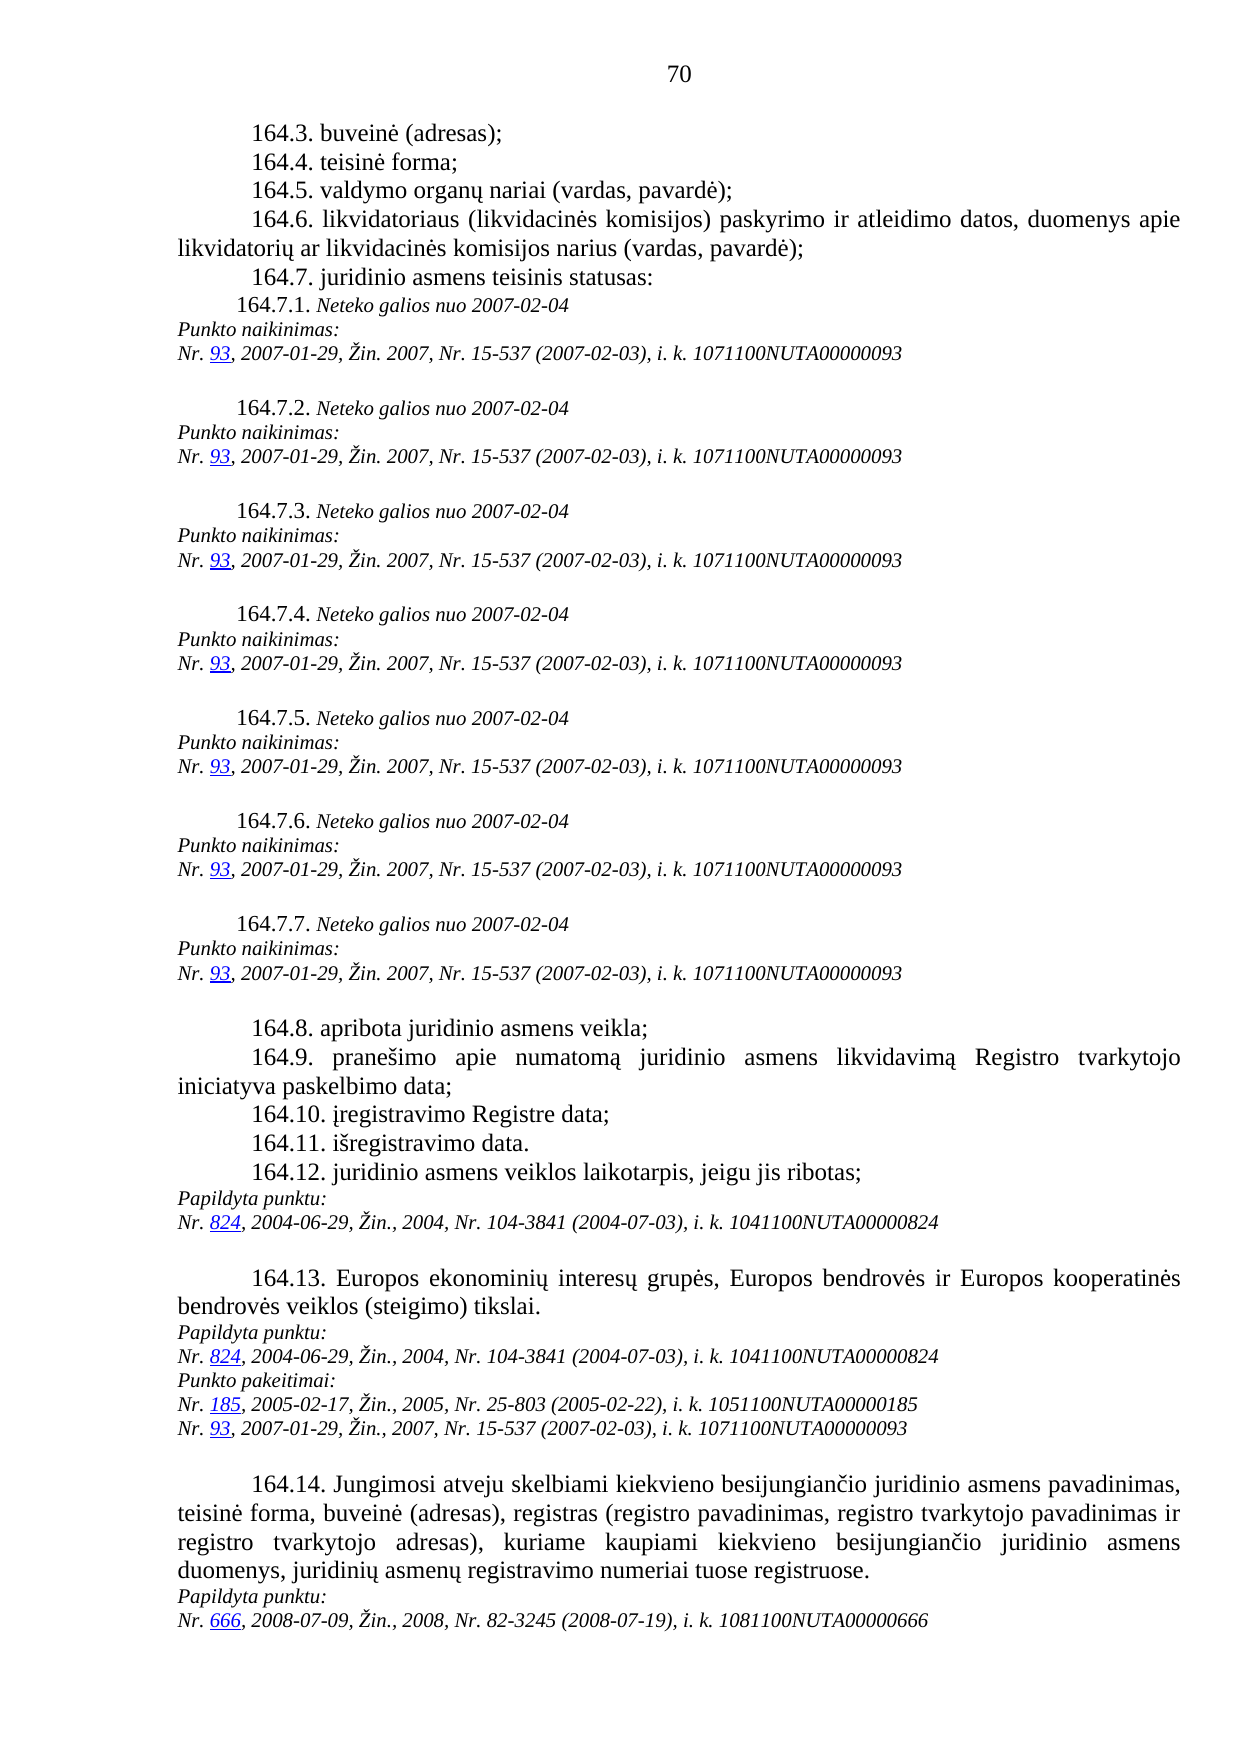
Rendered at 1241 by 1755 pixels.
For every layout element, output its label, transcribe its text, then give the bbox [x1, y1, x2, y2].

text Nr. 93, 2007-01-29, Žin. 2007, Nr. 15-537 (2007-02-03), i. k. 1071100NUTA00000093 [177, 754, 1181, 778]
text 164.5. valdymo organų nariai (vardas, pavardė); [177, 176, 1181, 204]
text 164.7.2. Neteko galios nuo 2007-02-04 [177, 394, 1181, 420]
text Nr. 93, 2007-01-29, Žin. 2007, Nr. 15-537 (2007-02-03), i. k. 1071100NUTA00000093 [177, 651, 1181, 675]
text Nr. 93, 2007-01-29, Žin. 2007, Nr. 15-537 (2007-02-03), i. k. 1071100NUTA00000093 [177, 444, 1181, 468]
text 164.3. buveinė (adresas); [177, 118, 1181, 147]
text Papildyta punktu: [177, 1320, 1181, 1344]
text Punkto naikinimas: [177, 936, 1181, 960]
text Nr. 824, 2004-06-29, Žin., 2004, Nr. 104-3841 (2004-07-03), i. k. 1041100NUTA00000824 [177, 1210, 1181, 1234]
text 164.7.1. Neteko galios nuo 2007-02-04 [177, 291, 1181, 317]
text Punkto naikinimas: [177, 420, 1181, 444]
text 164.12. juridinio asmens veiklos laikotarpis, jeigu jis ribotas; [177, 1157, 1181, 1186]
text Punkto pakeitimai: [177, 1368, 1181, 1392]
text 164.7. juridinio asmens teisinis statusas: [177, 262, 1181, 291]
text 164.7.4. Neteko galios nuo 2007-02-04 [177, 600, 1181, 627]
text Nr. 185, 2005-02-17, Žin., 2005, Nr. 25-803 (2005-02-22), i. k. 1051100NUTA00000185 [177, 1392, 1181, 1416]
text Nr. 93, 2007-01-29, Žin., 2007, Nr. 15-537 (2007-02-03), i. k. 1071100NUTA00000093 [177, 1416, 1181, 1440]
text Punkto naikinimas: [177, 317, 1181, 341]
text 164.9. pranešimo apie numatomą juridinio asmens likvidavimą Registro tvarkytojo iniciatyva paskelbimo data; [177, 1042, 1181, 1099]
text Nr. 93, 2007-01-29, Žin. 2007, Nr. 15-537 (2007-02-03), i. k. 1071100NUTA00000093 [177, 341, 1181, 365]
text 164.6. likvidatoriaus (likvidacinės komisijos) paskyrimo ir atleidimo datos, duomenys apie likvidatorių ar likvidacinės komisijos narius (vardas, pavardė); [177, 204, 1181, 262]
text 164.4. teisinė forma; [177, 147, 1181, 176]
text Punkto naikinimas: [177, 833, 1181, 857]
text 164.13. Europos ekonominių interesų grupės, Europos bendrovės ir Europos kooperatinės bendrovės veiklos (steigimo) tikslai. [177, 1263, 1181, 1320]
text 164.11. išregistravimo data. [177, 1128, 1181, 1157]
text 164.8. apribota juridinio asmens veikla; [177, 1013, 1181, 1042]
text 164.14. Jungimosi atveju skelbiami kiekvieno besijungiančio juridinio asmens pavadinimas, teisinė forma, buveinė (adresas), registras (registro pavadinimas, registro tvarkytojo pavadinimas ir registro tvarkytojo adresas), kuriame kaupiami kiekvieno besijungiančio juridinio asmens duomenys, juridinių asmenų registravimo numeriai tuose registruose. [177, 1469, 1181, 1584]
text 164.7.5. Neteko galios nuo 2007-02-04 [177, 703, 1181, 730]
text Papildyta punktu: [177, 1584, 1181, 1608]
text Papildyta punktu: [177, 1186, 1181, 1210]
text Nr. 824, 2004-06-29, Žin., 2004, Nr. 104-3841 (2004-07-03), i. k. 1041100NUTA00000824 [177, 1344, 1181, 1368]
text 164.10. įregistravimo Registre data; [177, 1099, 1181, 1128]
text Nr. 93, 2007-01-29, Žin. 2007, Nr. 15-537 (2007-02-03), i. k. 1071100NUTA00000093 [177, 547, 1181, 572]
text Punkto naikinimas: [177, 523, 1181, 547]
text Nr. 93, 2007-01-29, Žin. 2007, Nr. 15-537 (2007-02-03), i. k. 1071100NUTA00000093 [177, 857, 1181, 881]
text Punkto naikinimas: [177, 627, 1181, 651]
text 164.7.3. Neteko galios nuo 2007-02-04 [177, 497, 1181, 523]
text 164.7.6. Neteko galios nuo 2007-02-04 [177, 807, 1181, 833]
text Punkto naikinimas: [177, 730, 1181, 754]
text 164.7.7. Neteko galios nuo 2007-02-04 [177, 910, 1181, 936]
text Nr. 666, 2008-07-09, Žin., 2008, Nr. 82-3245 (2008-07-19), i. k. 1081100NUTA00000666 [177, 1608, 1181, 1632]
text Nr. 93, 2007-01-29, Žin. 2007, Nr. 15-537 (2007-02-03), i. k. 1071100NUTA00000093 [177, 960, 1181, 984]
